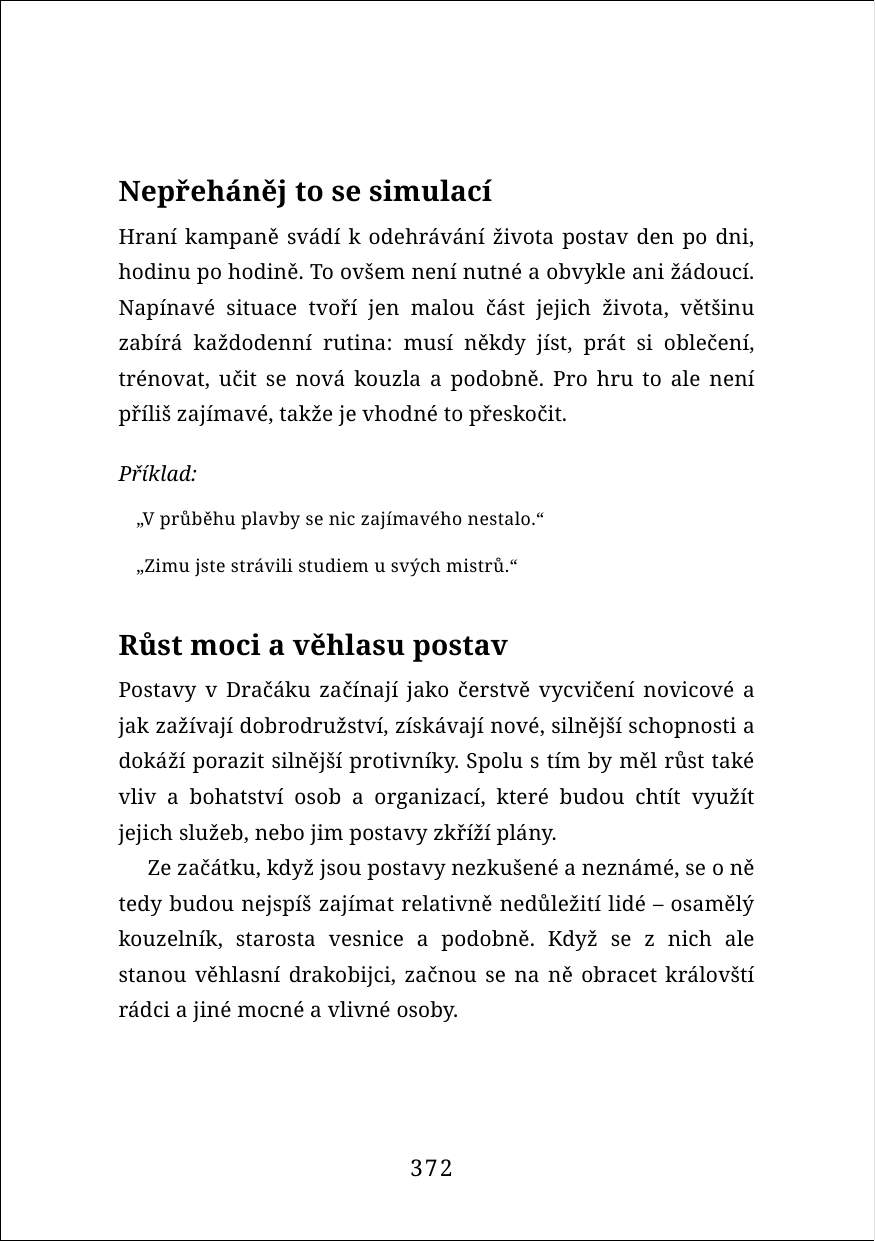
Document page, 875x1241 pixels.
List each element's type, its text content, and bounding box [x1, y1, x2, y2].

text „V průběhu plavby se nic zajímavého nestalo.“ [136, 506, 756, 530]
subtitle Nepřeháněj to se simulací [118, 172, 756, 210]
text „Zimu jste strávili studiem u svých mistrů.“ [136, 554, 756, 578]
text Příklad: [118, 459, 756, 487]
text Hraní kampaně svádí k odehrávání života postav den po dni, hodinu po hodině. To ovšem není nutné a obvykle ani žádoucí. Napínavé situace tvoří jen malou část jejich života, většinu zabírá každodenní rutina: musí někdy jíst, prát si oblečení, trénovat, učit se nová kouzla a podobně. Pro hru to ale není příliš zajímavé, takže je vhodné to přeskočit. [118, 222, 756, 428]
text Postavy v Dračáku začínají jako čerstvě vycvičení novicové a jak zažívají dobrodružství, získávají nové, silnější schopnosti a dokáží porazit silnější protivníky. Spolu s tím by měl růst také vliv a bohatství osob a organizací, které budou chtít využít jejich služeb, nebo jim postavy zkříží plány. Ze začátku, když jsou postavy nezkušené a neznámé, se o ně tedy budou nejspíš zajímat relativně nedůležití lidé – osamělý kouzelník, starosta vesnice a podobně. Když se z nich ale stanou věhlasní drakobijci, začnou se na ně obracet královští rádci a jiné mocné a vlivné osoby. [118, 676, 756, 1024]
subtitle Růst moci a věhlasu postav [118, 625, 756, 664]
